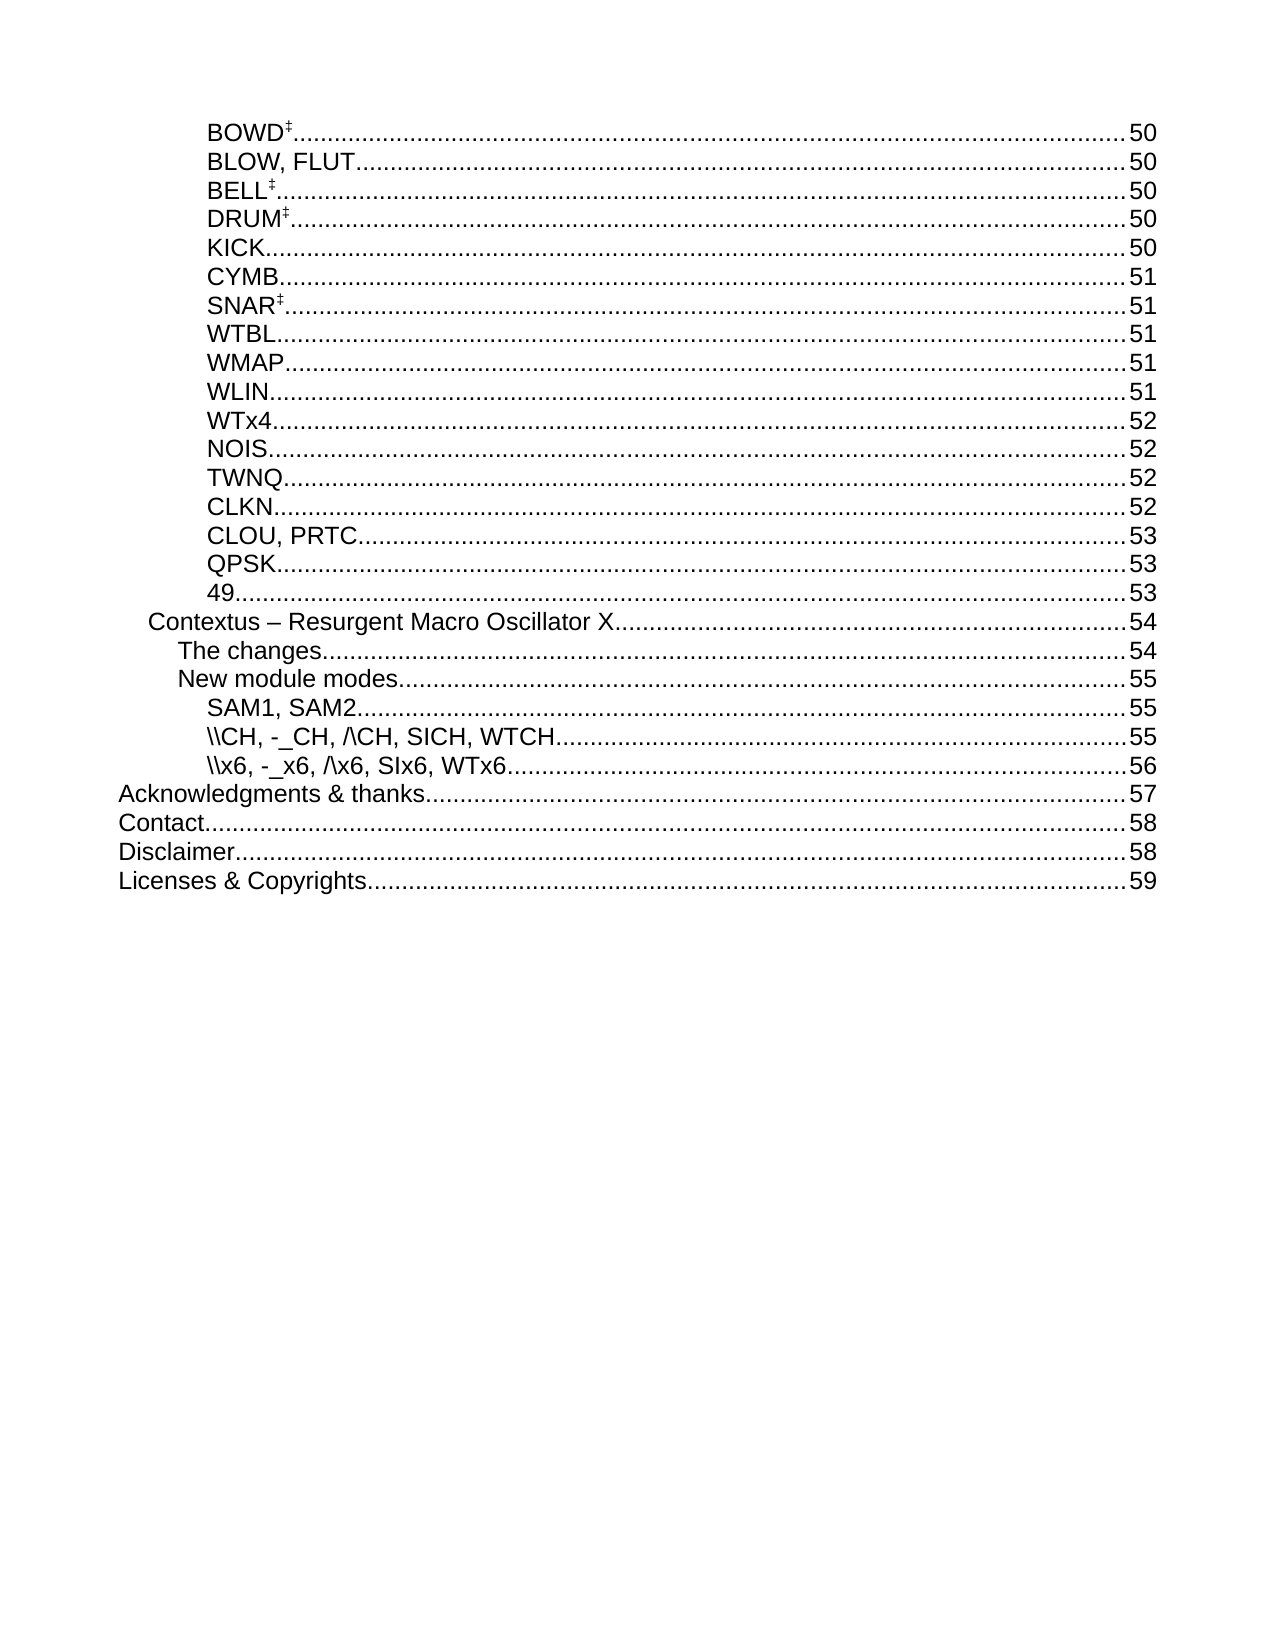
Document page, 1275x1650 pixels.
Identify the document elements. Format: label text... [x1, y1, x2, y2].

text Disclaimer 58 [118, 837, 1157, 866]
text QPSK 53 [207, 549, 1157, 578]
text DRUM‡ 50 [207, 204, 1157, 233]
text SNAR‡ 51 [207, 291, 1157, 319]
text 49 53 [207, 578, 1157, 607]
text Contact 58 [118, 808, 1157, 837]
text Acknowledgments & thanks 57 [118, 779, 1157, 808]
text WTx4 52 [207, 406, 1157, 434]
text BOWD‡ 50 [207, 118, 1157, 147]
text Licenses & Copyrights 59 [118, 866, 1157, 894]
text \\x6, -_x6, /\x6, SIx6, WTx6 56 [207, 751, 1157, 779]
text The changes 54 [177, 636, 1157, 664]
text SAM1, SAM2 55 [207, 693, 1157, 722]
text TWNQ 52 [207, 463, 1157, 492]
text WLIN 51 [207, 377, 1157, 406]
text NOIS 52 [207, 434, 1157, 463]
text BLOW, FLUT 50 [207, 147, 1157, 176]
text KICK 50 [207, 233, 1157, 262]
text \\CH, -_CH, /\CH, SICH, WTCH 55 [207, 722, 1157, 751]
text CLOU, PRTC 53 [207, 521, 1157, 549]
text CYMB 51 [207, 262, 1157, 291]
text WMAP 51 [207, 348, 1157, 377]
text BELL‡ 50 [207, 176, 1157, 204]
text CLKN 52 [207, 492, 1157, 521]
text WTBL 51 [207, 319, 1157, 348]
text New module modes 55 [177, 664, 1157, 693]
text Contextus – Resurgent Macro Oscillator X 54 [148, 607, 1157, 636]
